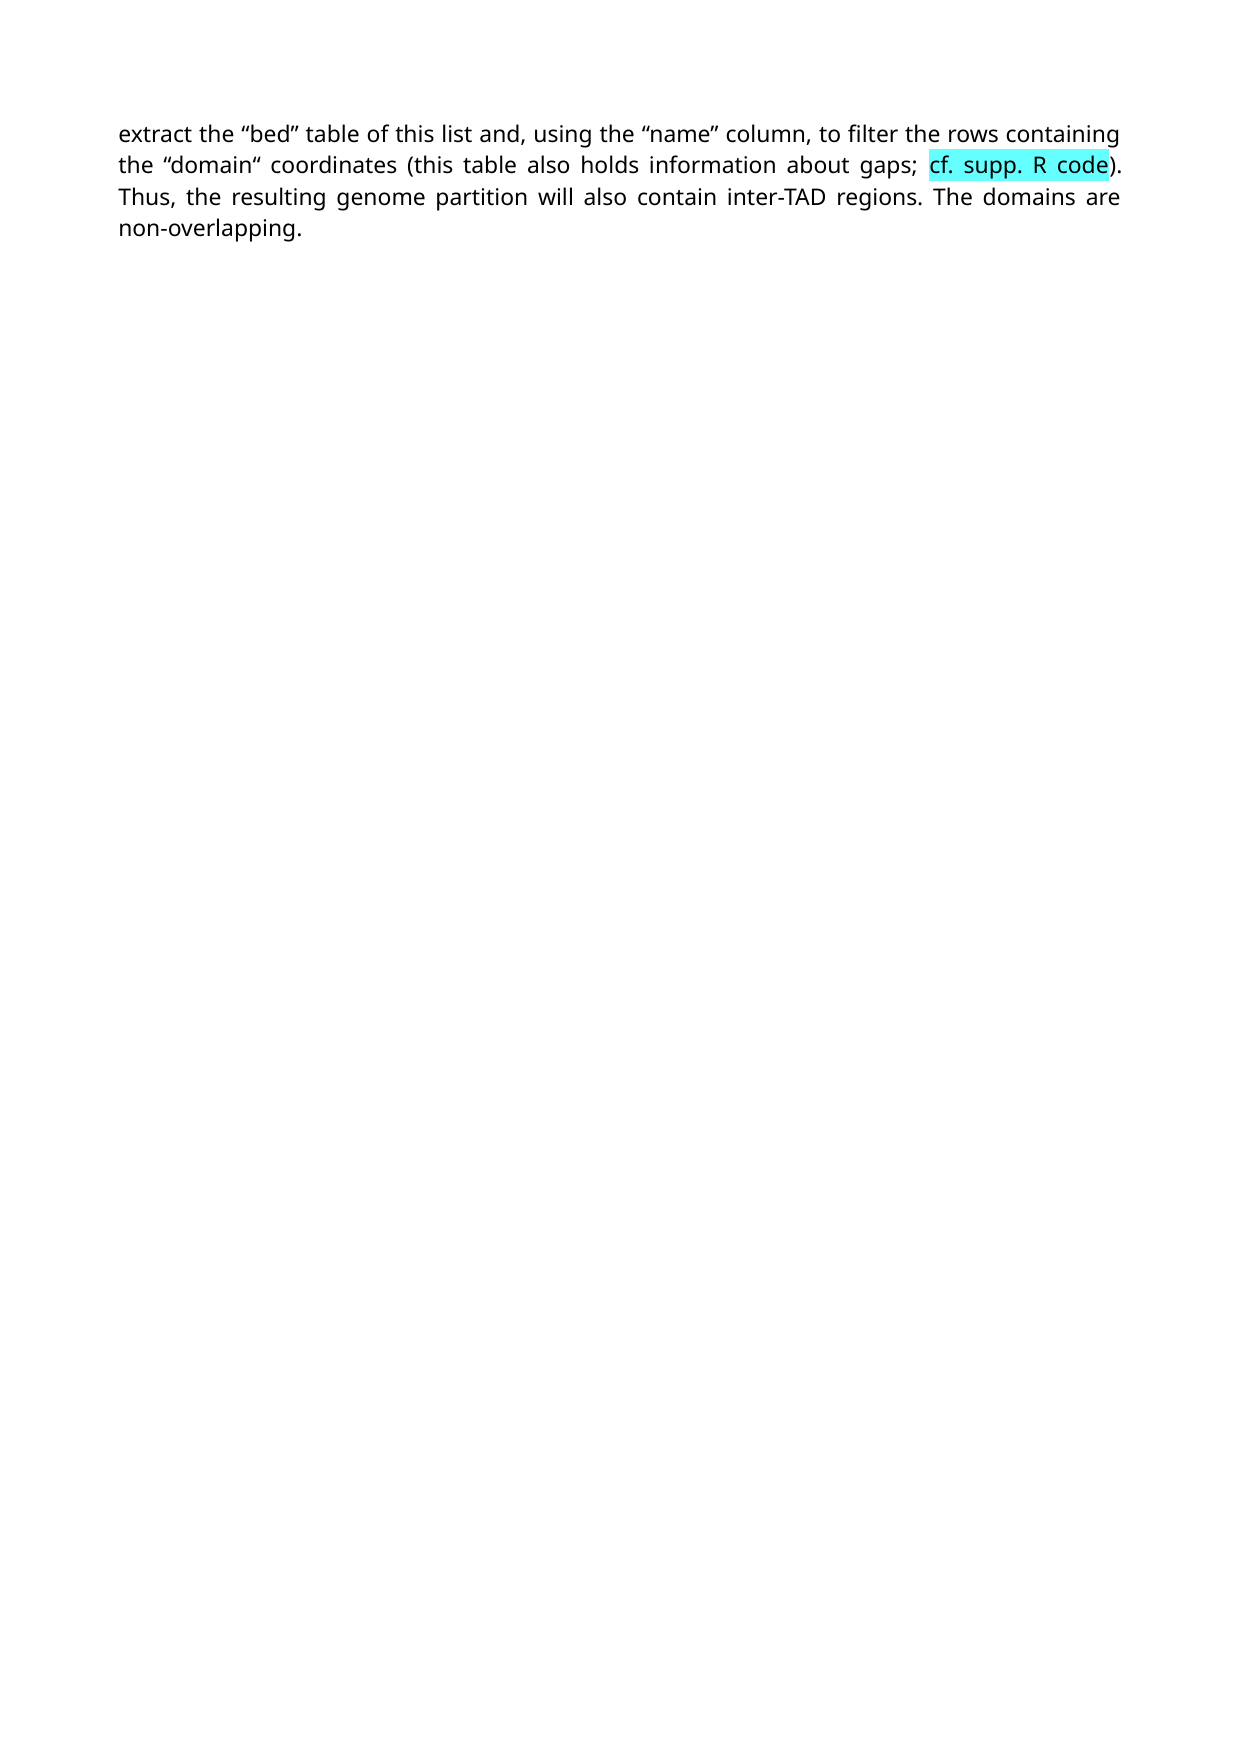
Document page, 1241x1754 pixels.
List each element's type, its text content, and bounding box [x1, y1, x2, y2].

text extract the “bed” table of this list and, using the “name” column, to filter the rows containing the “domain“ coordinates (this table also holds information about gaps; cf. supp. R code). Thus, the resulting genome partition will also contain inter-TAD regions. The domains are non-overlapping. [118, 118, 1122, 243]
